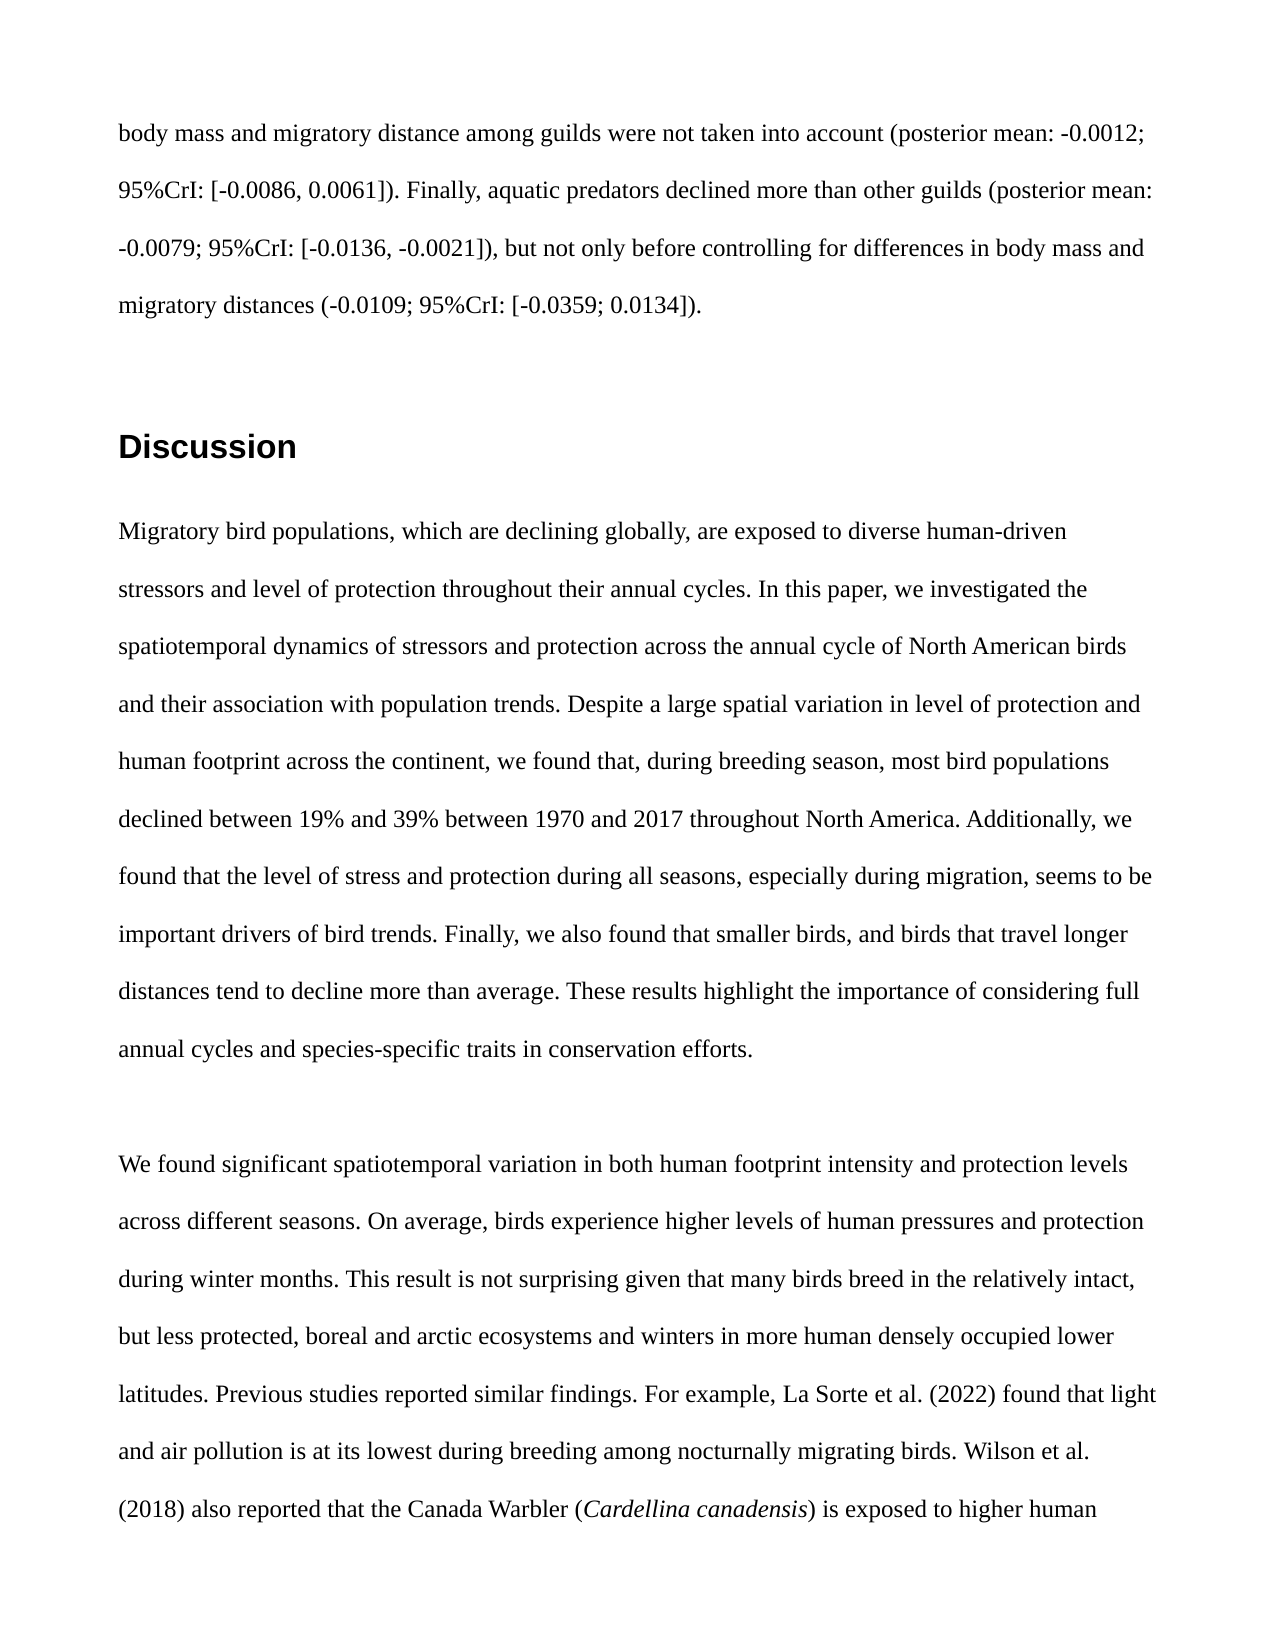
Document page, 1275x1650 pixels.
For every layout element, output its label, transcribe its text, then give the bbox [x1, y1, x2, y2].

text body mass and migratory distance among guilds were not taken into account (posterior mean: -0.0012; 95%CrI: [-0.0086, 0.0061]). Finally, aquatic predators declined more than other guilds (posterior mean: -0.0079; 95%CrI: [-0.0136, -0.0021]), but not only before controlling for differences in body mass and migratory distances (-0.0109; 95%CrI: [-0.0359; 0.0134]). [118, 118, 1157, 319]
subtitle Discussion [118, 426, 1157, 465]
text Migratory bird populations, which are declining globally, are exposed to diverse human-driven stressors and level of protection throughout their annual cycles. In this paper, we investigated the spatiotemporal dynamics of stressors and protection across the annual cycle of North American birds and their association with population trends. Despite a large spatial variation in level of protection and human footprint across the continent, we found that, during breeding season, most bird populations declined between 19% and 39% between 1970 and 2017 throughout North America. Additionally, we found that the level of stress and protection during all seasons, especially during migration, seems to be important drivers of bird trends. Finally, we also found that smaller birds, and birds that travel longer distances tend to decline more than average. These results highlight the importance of considering full annual cycles and species-specific traits in conservation efforts. [118, 516, 1157, 1062]
text We found significant spatiotemporal variation in both human footprint intensity and protection levels across different seasons. On average, birds experience higher levels of human pressures and protection during winter months. This result is not surprising given that many birds breed in the relatively intact, but less protected, boreal and arctic ecosystems and winters in more human densely occupied lower latitudes. Previous studies reported similar findings. For example, La Sorte et al. (2022) found that light and air pollution is at its lowest during breeding among nocturnally migrating birds. Wilson et al. (2018) also reported that the Canada Warbler (Cardellina canadensis) is exposed to higher human [118, 1149, 1157, 1522]
